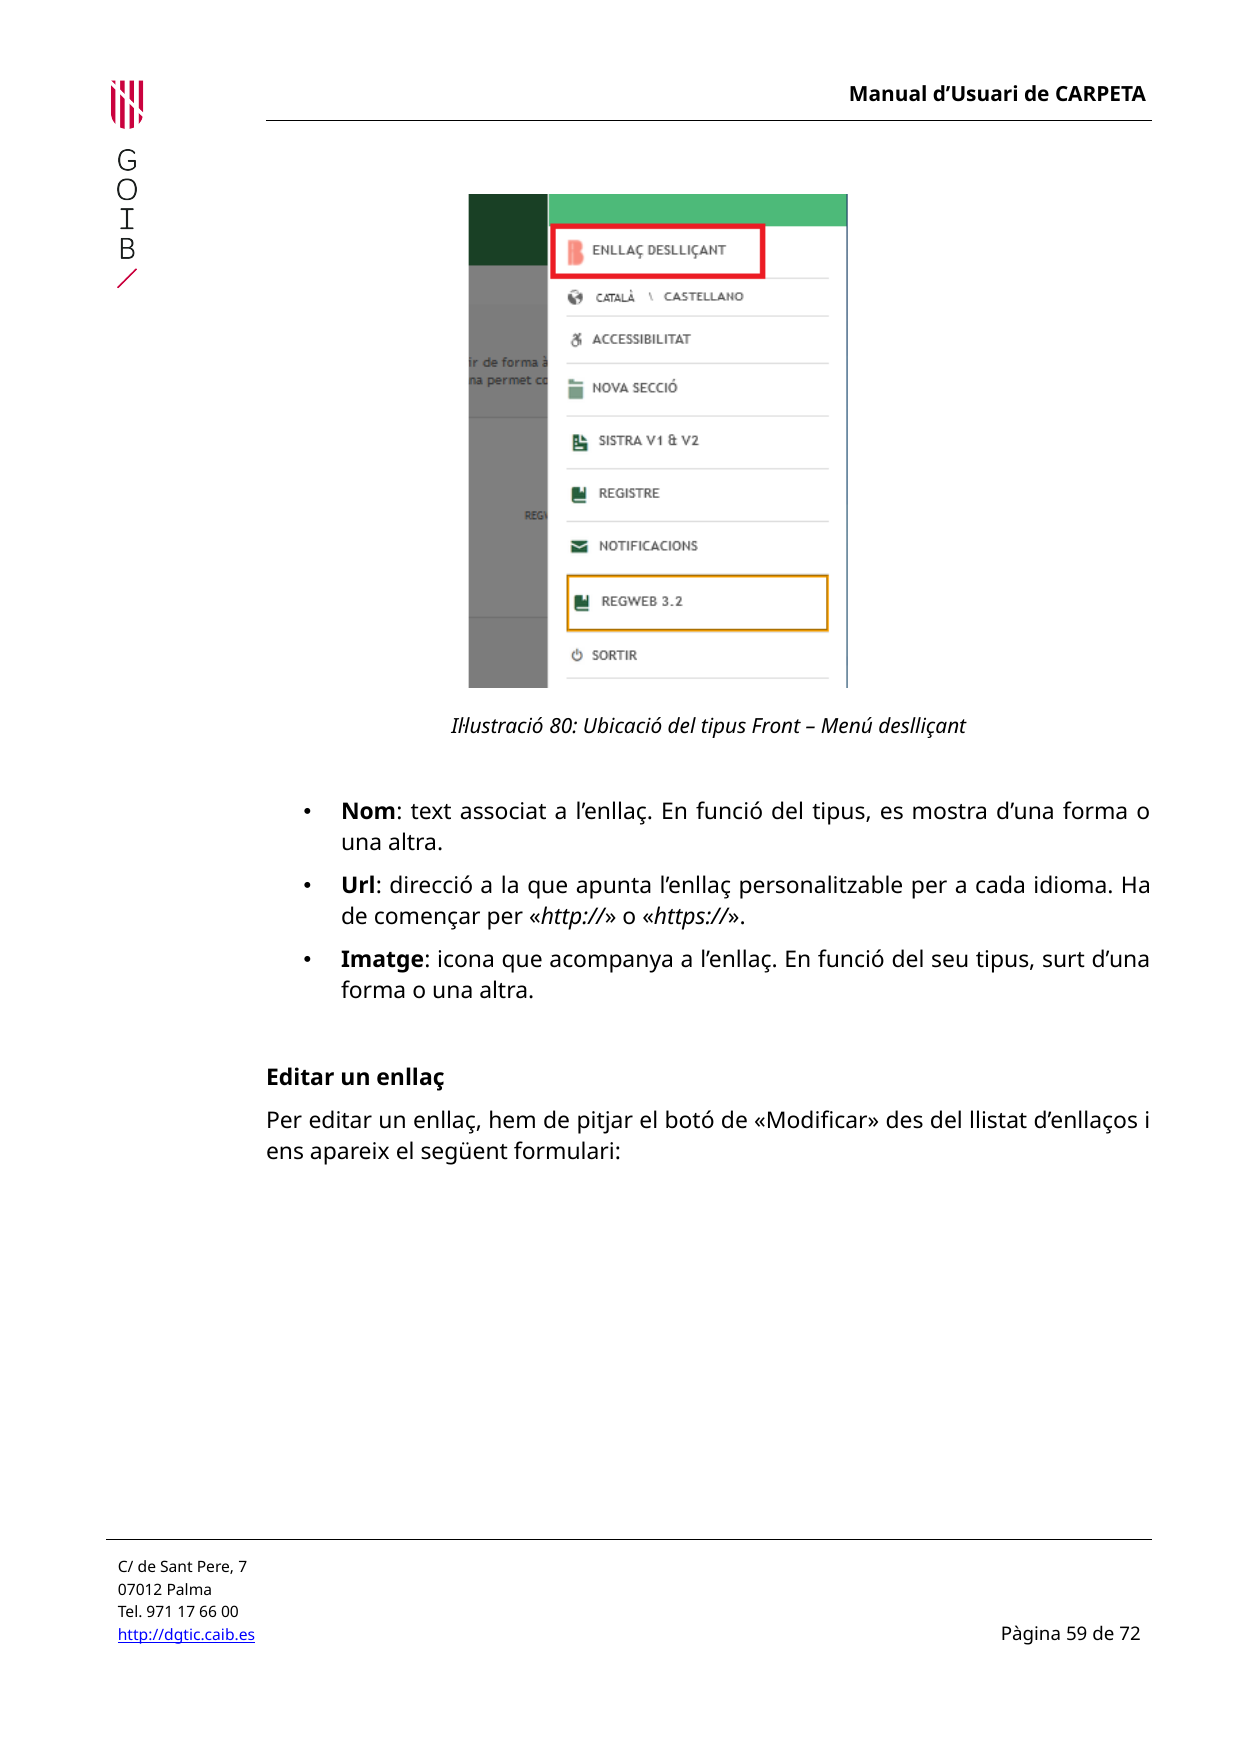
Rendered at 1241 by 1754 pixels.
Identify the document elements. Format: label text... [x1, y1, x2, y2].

list Imatge: icona que acompanya a l’enllaç. En funció del seu tipus, surt d’una forma o una altra. [303, 943, 1152, 1006]
text Editar un enllaç [266, 1061, 1152, 1092]
list Nom: text associat a l’enllaç. En funció del tipus, es mostra d’una forma o una altra. [303, 795, 1152, 857]
text Il·lustració 80: Ubicació del tipus Front – Menú deslliçant [266, 688, 1152, 740]
list Url: direcció a la que apunta l’enllaç personalitzable per a cada idioma. Ha de començar per «http://» o «https://». [303, 869, 1152, 931]
picture [82, 57, 172, 319]
picture [468, 194, 848, 688]
text Per editar un enllaç, hem de pitjar el botó de «Modificar» des del llistat d’enllaços i ens apareix el següent formulari: [266, 1103, 1152, 1166]
